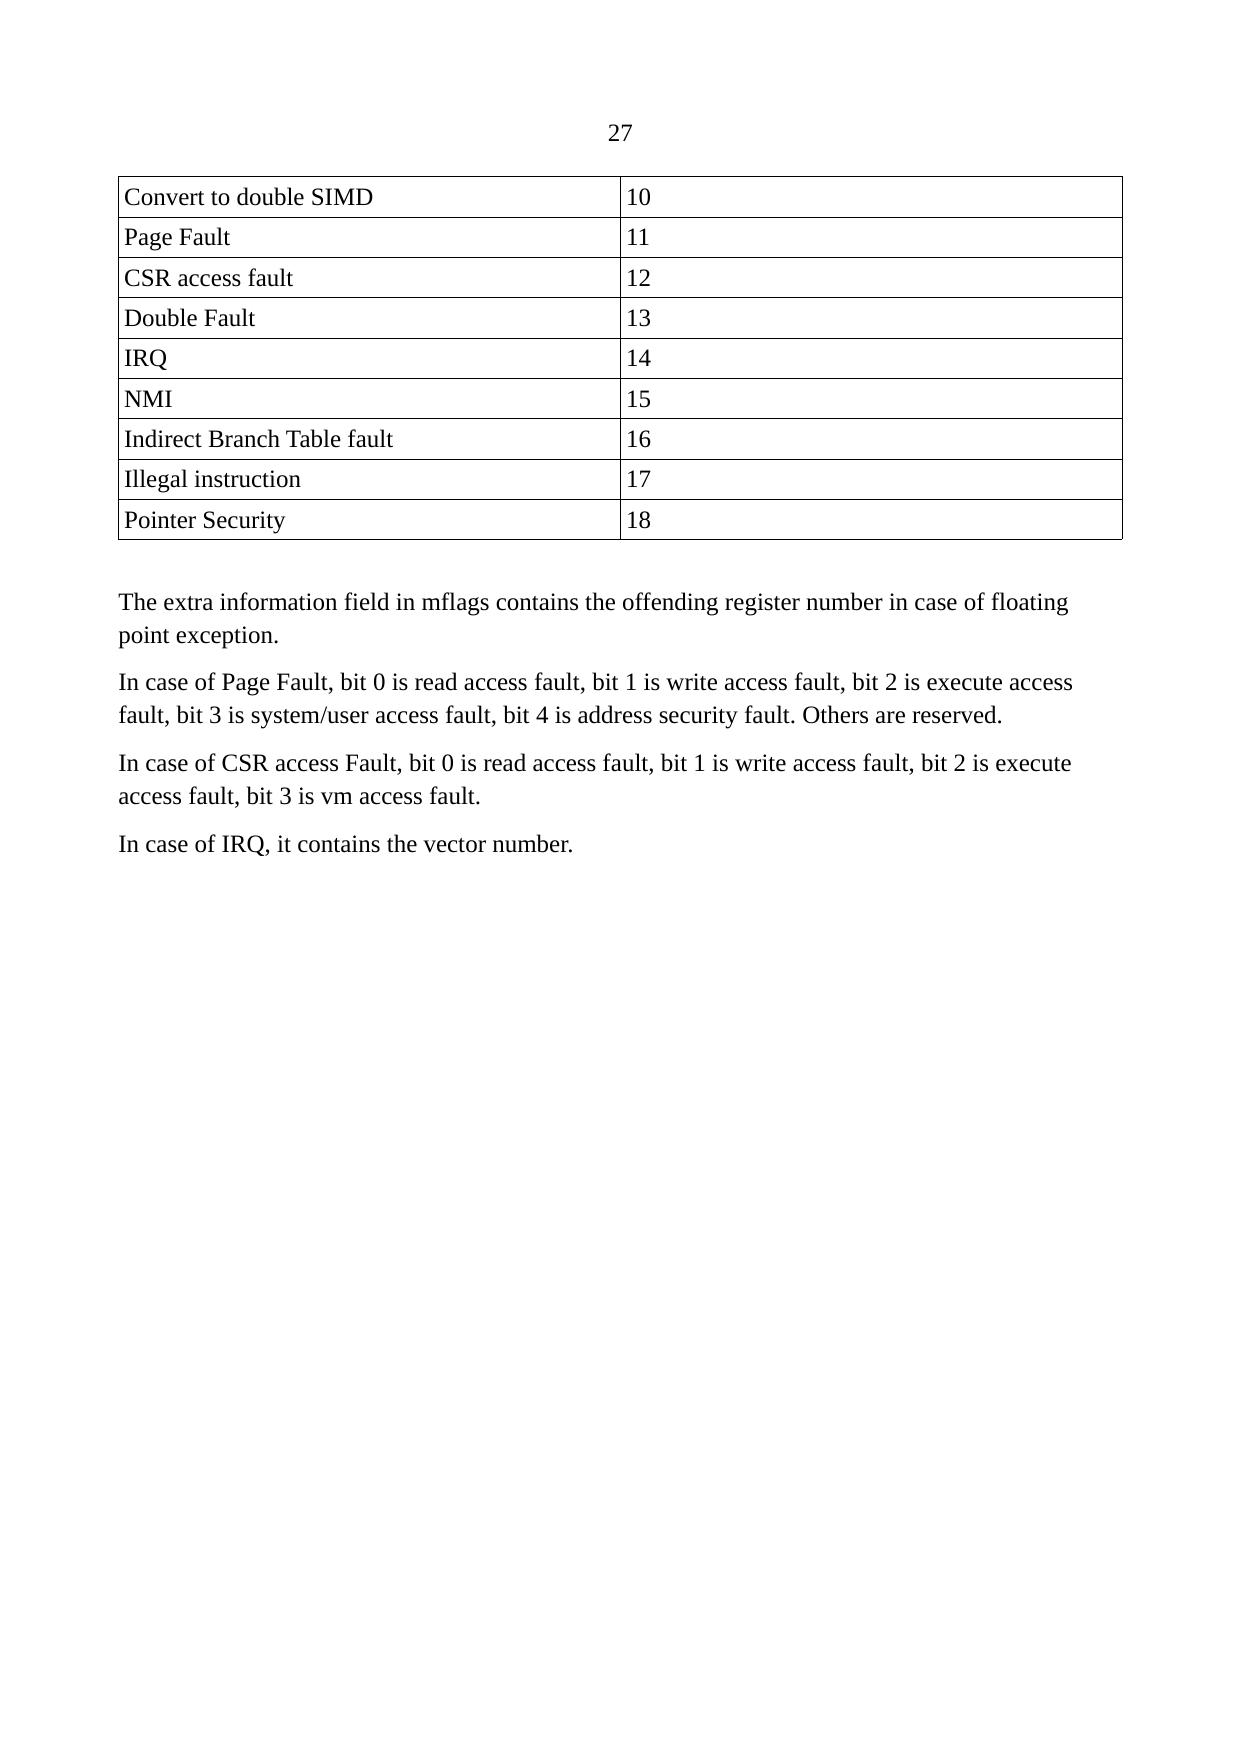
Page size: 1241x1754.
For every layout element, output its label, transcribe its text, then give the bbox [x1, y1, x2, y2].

table_cell 11 [621, 218, 1122, 257]
table_cell NMI [119, 379, 620, 418]
table_cell Illegal instruction [119, 460, 620, 499]
text The extra information field in mflags contains the offending register number in case of floating point exception. [118, 587, 1122, 649]
table_cell 10 [621, 177, 1122, 217]
table_cell 15 [621, 379, 1122, 418]
table_cell 14 [621, 339, 1122, 378]
table_cell 18 [621, 500, 1122, 539]
table_cell CSR access fault [119, 258, 620, 297]
table_cell Page Fault [119, 218, 620, 257]
text In case of CSR access Fault, bit 0 is read access fault, bit 1 is write access fault, bit 2 is execute access fault, bit 3 is vm access fault. [118, 748, 1122, 810]
text In case of Page Fault, bit 0 is read access fault, bit 1 is write access fault, bit 2 is execute access fault, bit 3 is system/user access fault, bit 4 is address security fault. Others are reserved. [118, 667, 1122, 729]
table_cell Double Fault [119, 298, 620, 338]
table_cell 16 [621, 419, 1122, 458]
table_cell 12 [621, 258, 1122, 297]
table_cell 17 [621, 460, 1122, 499]
table_cell Convert to double SIMD [119, 177, 620, 217]
table_cell IRQ [119, 339, 620, 378]
table_cell Indirect Branch Table fault [119, 419, 620, 458]
table_cell Pointer Security [119, 500, 620, 539]
text In case of IRQ, it contains the vector number. [118, 829, 1122, 857]
table_cell 13 [621, 298, 1122, 338]
